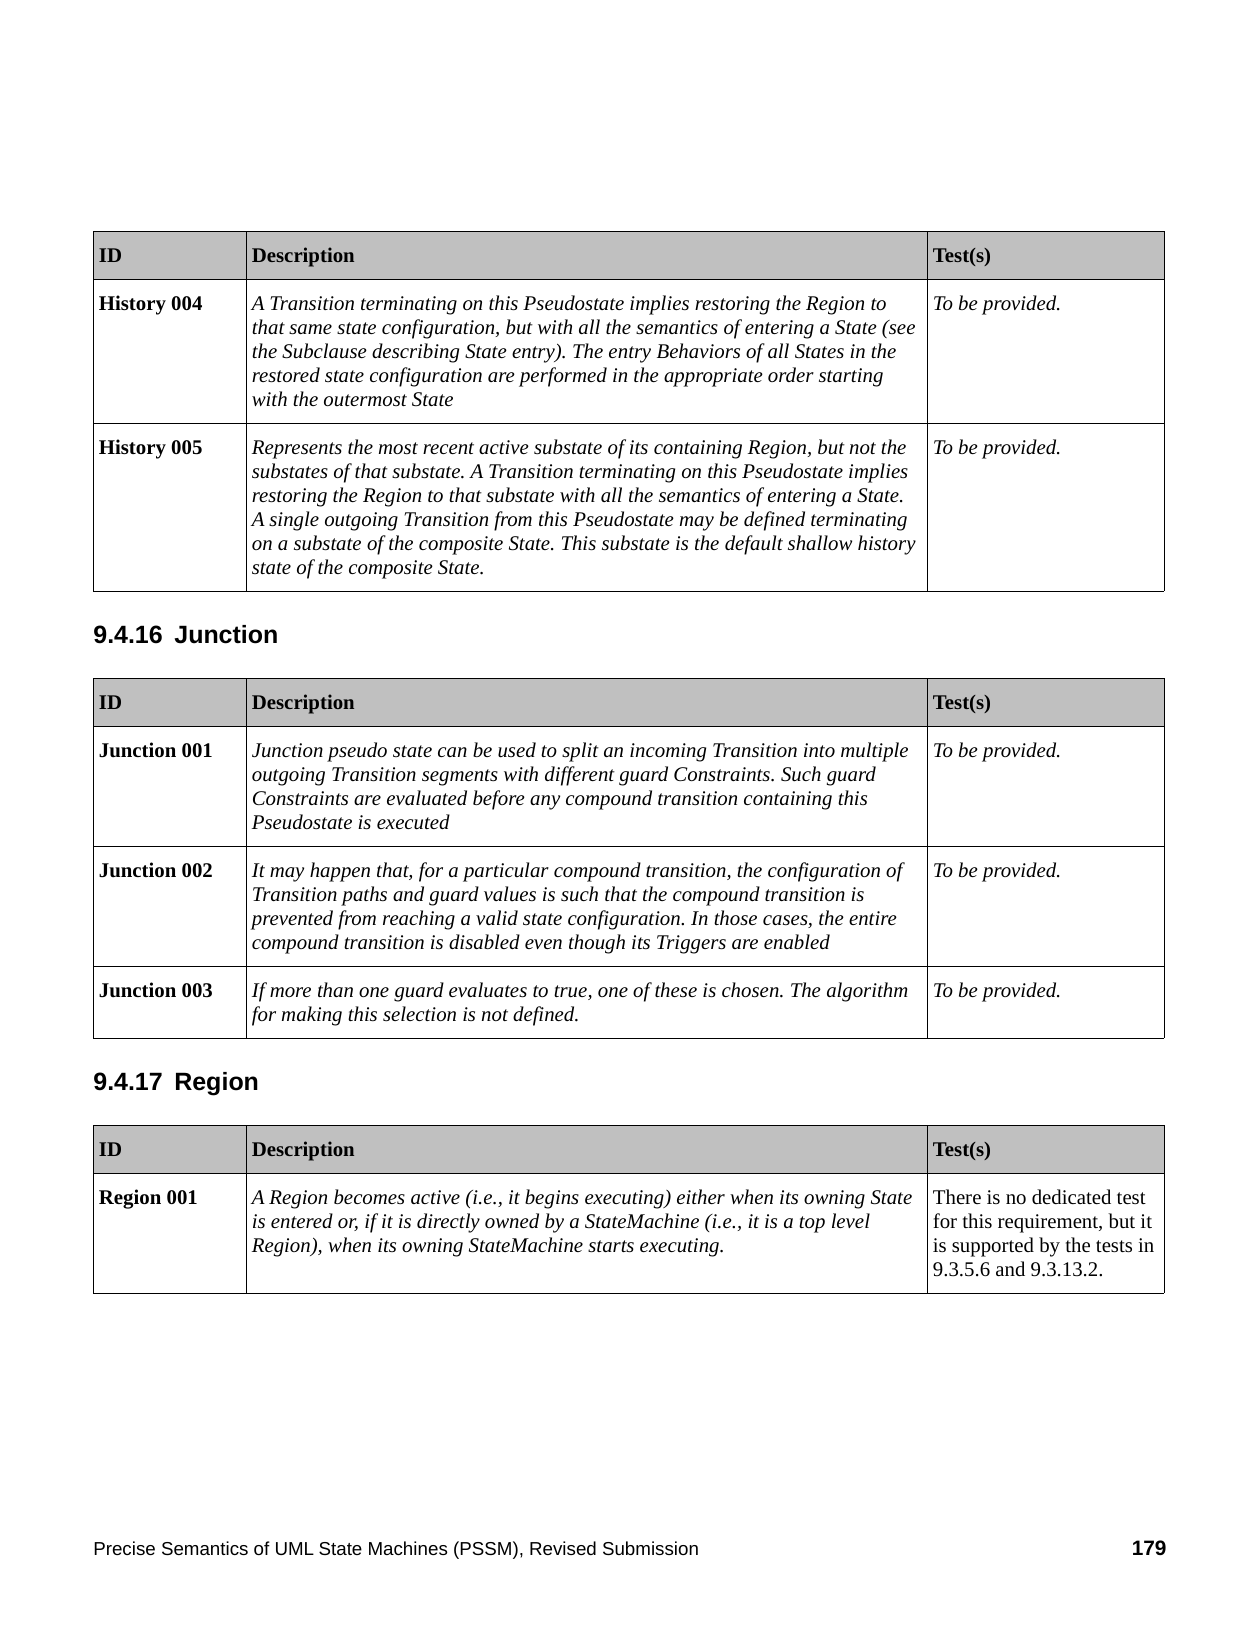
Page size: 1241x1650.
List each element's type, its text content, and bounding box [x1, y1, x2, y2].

table_cell To be provided. [928, 424, 1164, 591]
subtitle Region [93, 1067, 1164, 1096]
table_cell History 004 [94, 280, 246, 423]
table_header ID [94, 679, 246, 726]
table_cell To be provided. [928, 847, 1164, 966]
table_cell To be provided. [928, 280, 1164, 423]
table_header Test(s) [928, 232, 1164, 279]
table_cell To be provided. [928, 727, 1164, 846]
table_header ID [94, 1126, 246, 1173]
table_cell Junction 003 [94, 967, 246, 1038]
table_header Test(s) [928, 679, 1164, 726]
table_cell Represents the most recent active substate of its containing Region, but not the substates of that substate. A Transition terminating on this Pseudostate implies restoring the Region to that substate with all the semantics of entering a State. A single outgoing Transition from this Pseudostate may be defined terminating on a substate of the composite State. This substate is the default shallow history state of the composite State. [247, 424, 927, 591]
table_header Description [247, 232, 927, 279]
table_header Description [247, 1126, 927, 1173]
table_header Description [247, 679, 927, 726]
table_cell If more than one guard evaluates to true, one of these is chosen. The algorithm for making this selection is not defined. [247, 967, 927, 1038]
table_cell It may happen that, for a particular compound transition, the configuration of Transition paths and guard values is such that the compound transition is prevented from reaching a valid state configuration. In those cases, the entire compound transition is disabled even though its Triggers are enabled [247, 847, 927, 966]
subtitle Junction [93, 620, 1164, 649]
table_header ID [94, 232, 246, 279]
table_cell Region 001 [94, 1174, 246, 1293]
table_cell Junction 001 [94, 727, 246, 846]
table_cell History 005 [94, 424, 246, 591]
table_cell Junction pseudo state can be used to split an incoming Transition into multiple outgoing Transition segments with different guard Constraints. Such guard Constraints are evaluated before any compound transition containing this Pseudostate is executed [247, 727, 927, 846]
table_cell Junction 002 [94, 847, 246, 966]
table_cell There is no dedicated test for this requirement, but it is supported by the tests in 9.3.5.6 and 9.3.13.2. [928, 1174, 1164, 1293]
table_cell A Region becomes active (i.e., it begins executing) either when its owning State is entered or, if it is directly owned by a StateMachine (i.e., it is a top level Region), when its owning StateMachine starts executing. [247, 1174, 927, 1293]
table_cell A Transition terminating on this Pseudostate implies restoring the Region to that same state configuration, but with all the semantics of entering a State (see the Subclause describing State entry). The entry Behaviors of all States in the restored state configuration are performed in the appropriate order starting with the outermost State [247, 280, 927, 423]
table_header Test(s) [928, 1126, 1164, 1173]
table_cell To be provided. [928, 967, 1164, 1038]
